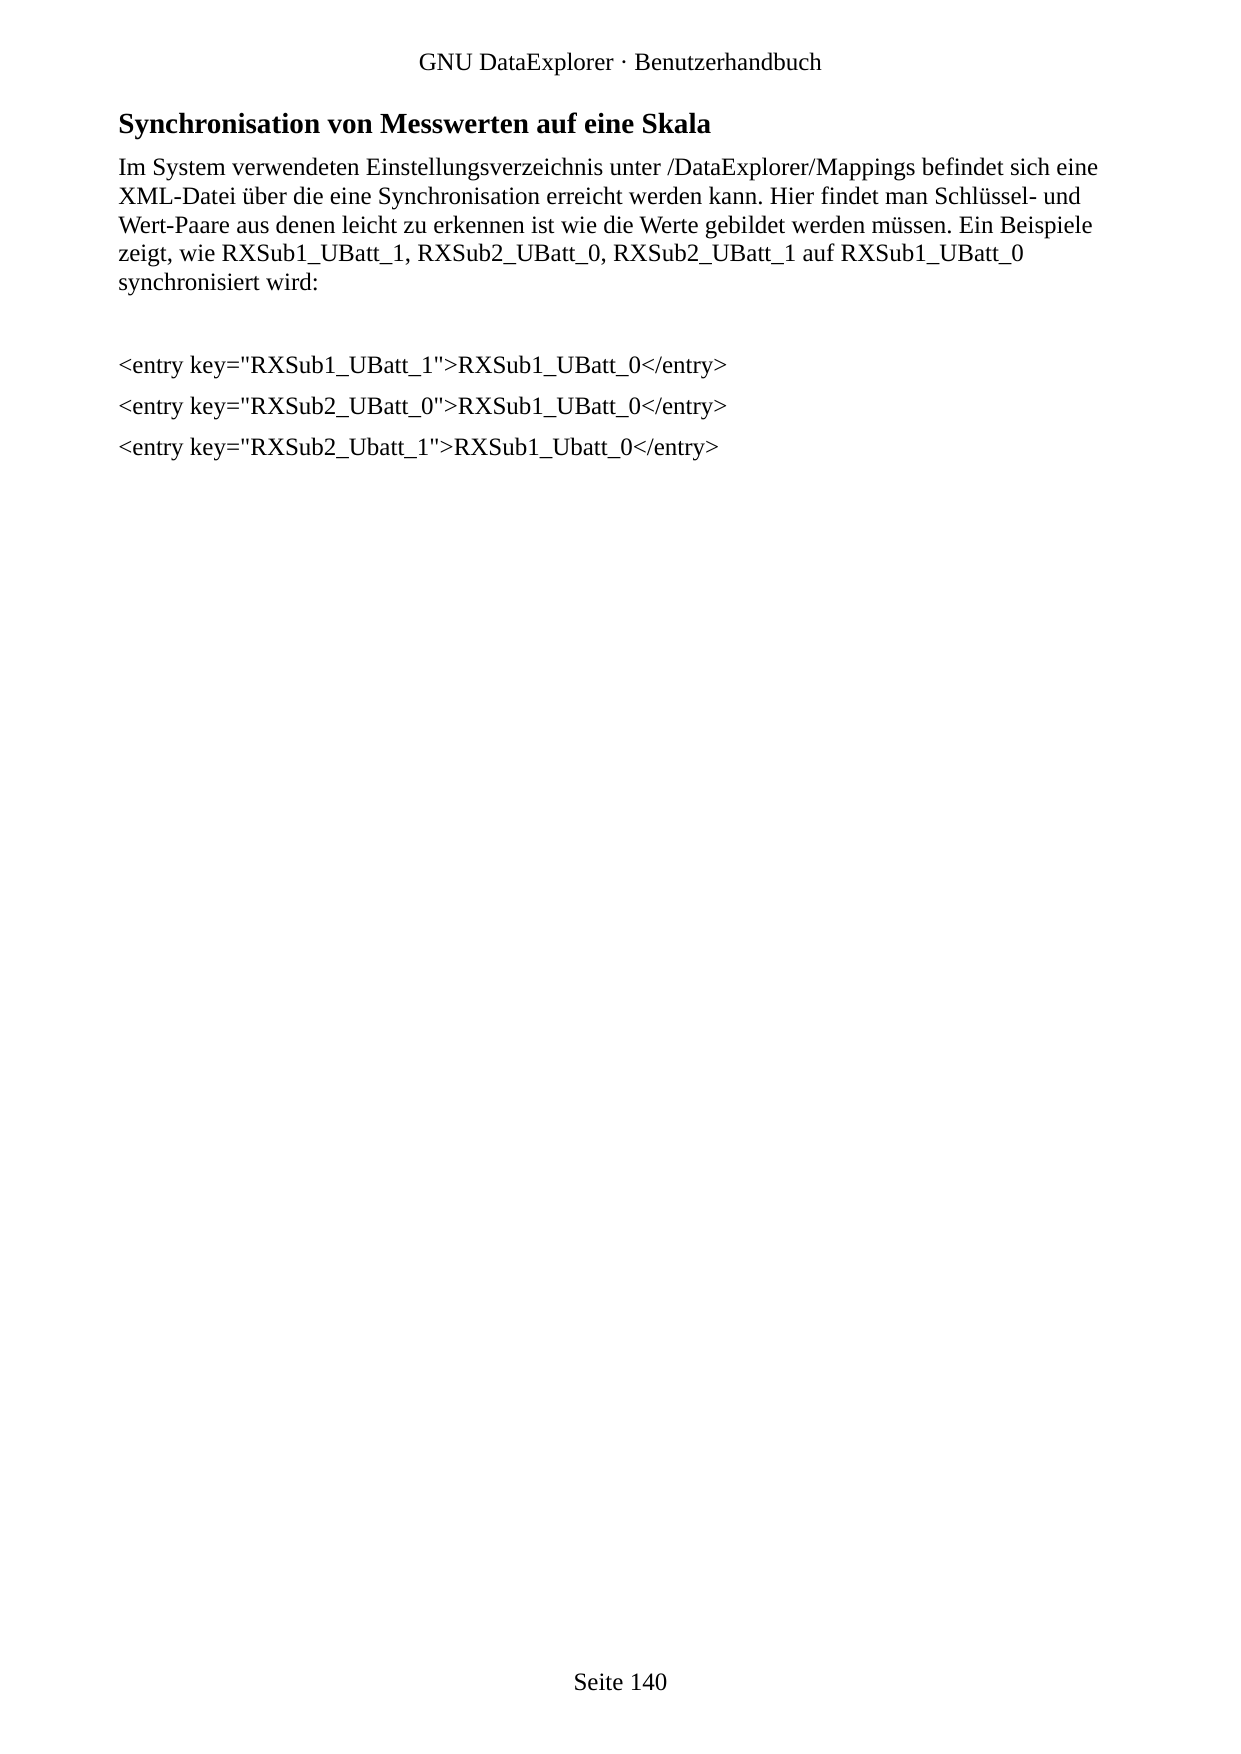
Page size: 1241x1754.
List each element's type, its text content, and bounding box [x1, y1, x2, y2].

text <entry key="RXSub1_UBatt_1">RXSub1_UBatt_0</entry> [118, 350, 1122, 378]
subtitle Synchronisation von Messwerten auf eine Skala [118, 106, 1122, 140]
text <entry key="RXSub2_UBatt_0">RXSub1_UBatt_0</entry> [118, 391, 1122, 420]
text Im System verwendeten Einstellungsverzeichnis unter /DataExplorer/Mappings befindet sich eine XML-Datei über die eine Synchronisation erreicht werden kann. Hier findet man Schlüssel- und Wert-Paare aus denen leicht zu erkennen ist wie die Werte gebildet werden müssen. Ein Beispiele zeigt, wie RXSub1_UBatt_1, RXSub2_UBatt_0, RXSub2_UBatt_1 auf RXSub1_UBatt_0 synchronisiert wird: [118, 152, 1122, 296]
text <entry key="RXSub2_Ubatt_1">RXSub1_Ubatt_0</entry> [118, 432, 1122, 461]
